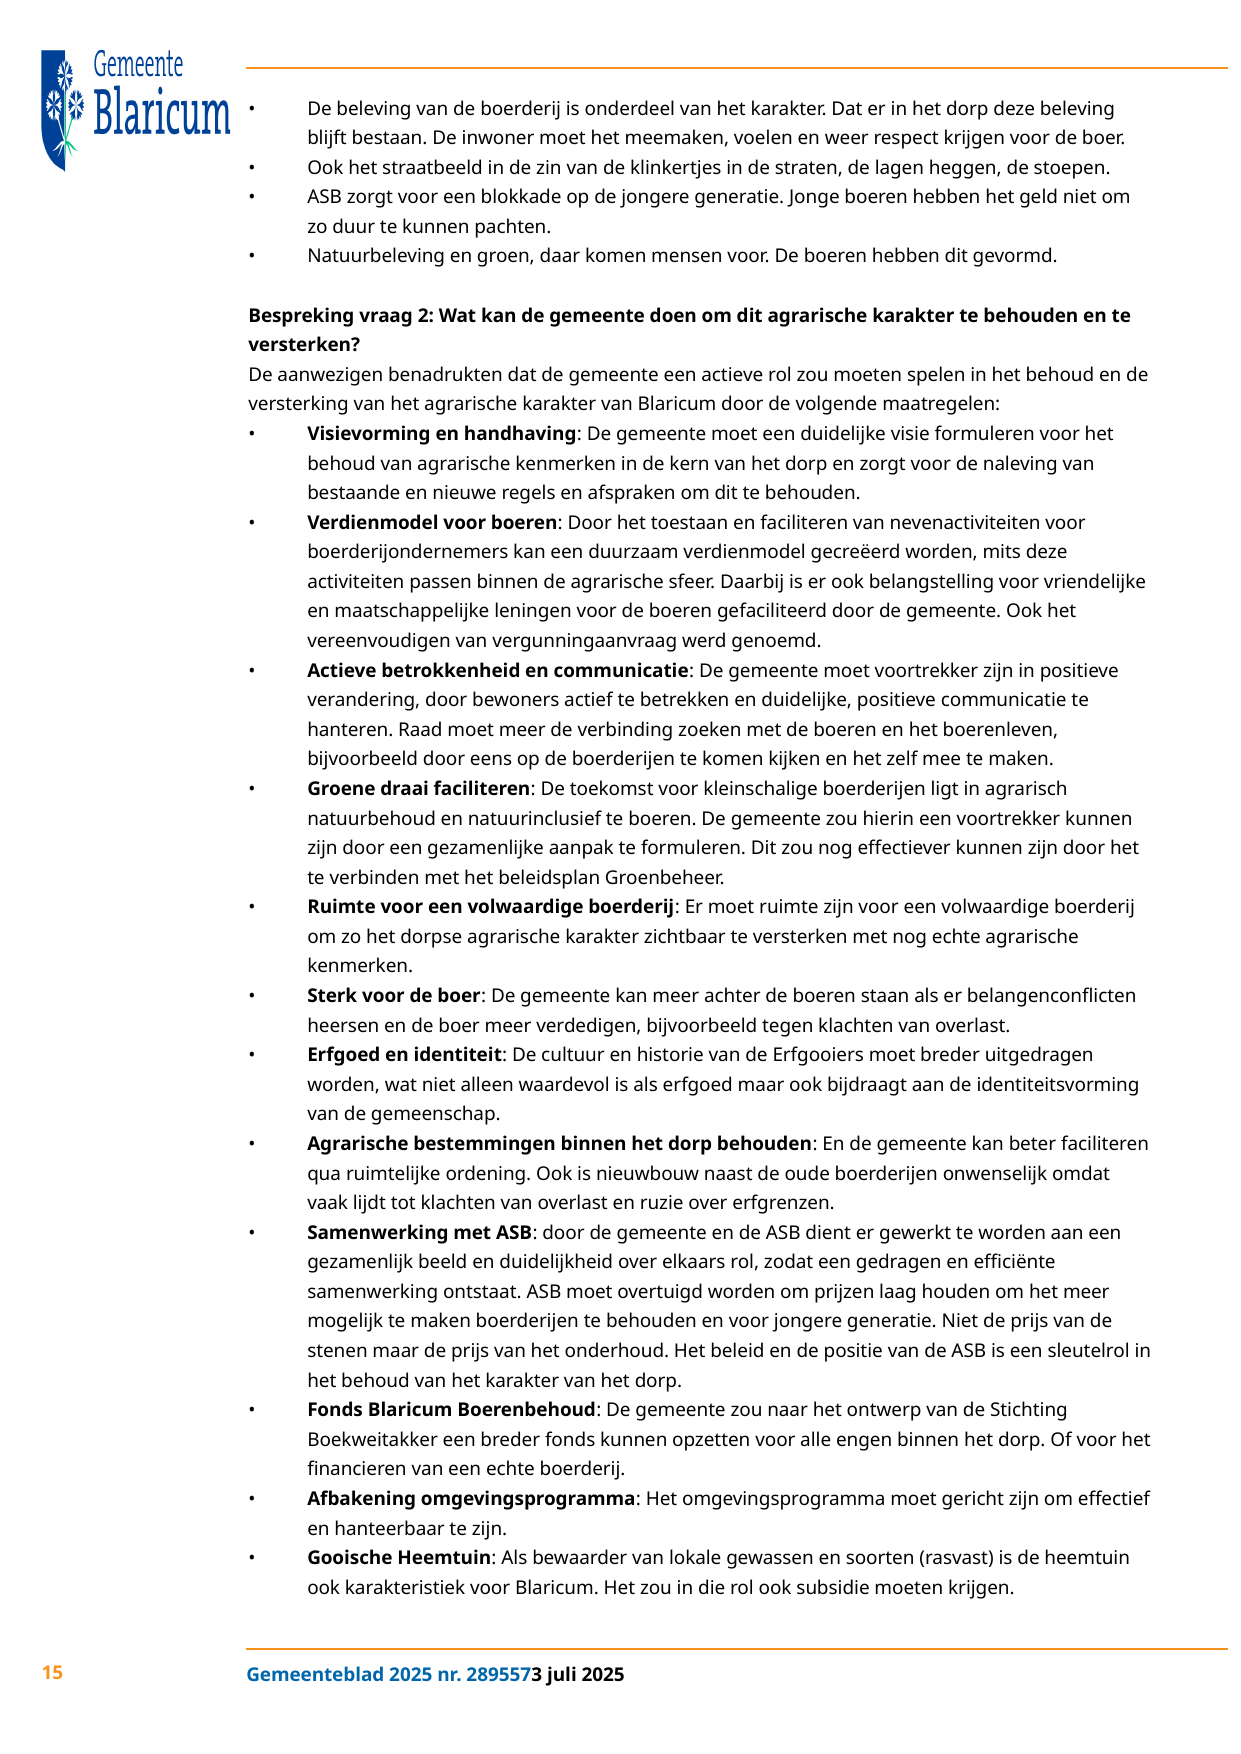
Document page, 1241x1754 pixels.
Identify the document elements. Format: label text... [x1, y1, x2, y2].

list Verdienmodel voor boeren: Door het toestaan en faciliteren van nevenactiviteiten voor boerderijondernemers kan een duurzaam verdienmodel gecreëerd worden, mits deze activiteiten passen binnen de agrarische sfeer. Daarbij is er ook belangstelling voor vriendelijke en maatschappelijke leningen voor de boeren gefaciliteerd door de gemeente. Ook het vereenvoudigen van vergunningaanvraag werd genoemd. [248, 509, 1152, 653]
list Fonds Blaricum Boerenbehoud: De gemeente zou naar het ontwerp van de Stichting Boekweitakker een breder fonds kunnen opzetten voor alle engen binnen het dorp. Of voor het financieren van een echte boerderij. [248, 1396, 1152, 1481]
list Gooische Heemtuin: Als bewaarder van lokale gewassen en soorten (rasvast) is de heemtuin ook karakteristiek voor Blaricum. Het zou in die rol ook subsidie moeten krijgen. [248, 1544, 1152, 1600]
list Actieve betrokkenheid en communicatie: De gemeente moet voortrekker zijn in positieve verandering, door bewoners actief te betrekken en duidelijke, positieve communicatie te hanteren. Raad moet meer de verbinding zoeken met de boeren en het boerenleven, bijvoorbeeld door eens op de boerderijen te komen kijken en het zelf mee te maken. [248, 657, 1152, 771]
list Ook het straatbeeld in de zin van de klinkertjes in de straten, de lagen heggen, de stoepen. [248, 154, 1152, 180]
list ASB zorgt voor een blokkade op de jongere generatie. Jonge boeren hebben het geld niet om zo duur te kunnen pachten. [248, 183, 1152, 239]
list Samenwerking met ASB: door de gemeente en de ASB dient er gewerkt te worden aan een gezamenlijk beeld en duidelijkheid over elkaars rol, zodat een gedragen en efficiënte samenwerking ontstaat. ASB moet overtuigd worden om prijzen laag houden om het meer mogelijk te maken boerderijen te behouden en voor jongere generatie. Niet de prijs van de stenen maar de prijs van het onderhoud. Het beleid en de positie van de ASB is een sleutelrol in het behoud van het karakter van het dorp. [248, 1219, 1152, 1393]
list Visievorming en handhaving: De gemeente moet een duidelijke visie formuleren voor het behoud van agrarische kenmerken in de kern van het dorp en zorgt voor de naleving van bestaande en nieuwe regels en afspraken om dit te behouden. [248, 420, 1152, 505]
text Bespreking vraag 2: Wat kan de gemeente doen om dit agrarische karakter te behouden en te versterken? [248, 302, 1152, 357]
list De beleving van de boerderij is onderdeel van het karakter. Dat er in het dorp deze beleving blijft bestaan. De inwoner moet het meemaken, voelen en weer respect krijgen voor de boer. [248, 95, 1152, 150]
picture [41, 47, 231, 172]
list Afbakening omgevingsprogramma: Het omgevingsprogramma moet gericht zijn om effectief en hanteerbaar te zijn. [248, 1485, 1152, 1541]
list Erfgoed en identiteit: De cultuur en historie van de Erfgooiers moet breder uitgedragen worden, wat niet alleen waardevol is als erfgoed maar ook bijdraagt aan de identiteitsvorming van de gemeenschap. [248, 1041, 1152, 1126]
list Sterk voor de boer: De gemeente kan meer achter de boeren staan als er belangenconflicten heersen en de boer meer verdedigen, bijvoorbeeld tegen klachten van overlast. [248, 982, 1152, 1038]
list Groene draai faciliteren: De toekomst voor kleinschalige boerderijen ligt in agrarisch natuurbehoud en natuurinclusief te boeren. De gemeente zou hierin een voortrekker kunnen zijn door een gezamenlijke aanpak te formuleren. Dit zou nog effectiever kunnen zijn door het te verbinden met het beleidsplan Groenbeheer. [248, 775, 1152, 890]
list Agrarische bestemmingen binnen het dorp behouden: En de gemeente kan beter faciliteren qua ruimtelijke ordening. Ook is nieuwbouw naast de oude boerderijen onwenselijk omdat vaak lijdt tot klachten van overlast en ruzie over erfgrenzen. [248, 1130, 1152, 1215]
list Natuurbeleving en groen, daar komen mensen voor. De boeren hebben dit gevormd. [248, 243, 1152, 268]
list Ruimte voor een volwaardige boerderij: Er moet ruimte zijn voor een volwaardige boerderij om zo het dorpse agrarische karakter zichtbaar te versterken met nog echte agrarische kenmerken. [248, 893, 1152, 978]
text De aanwezigen benadrukten dat de gemeente een actieve rol zou moeten spelen in het behoud en de versterking van het agrarische karakter van Blaricum door de volgende maatregelen: [248, 361, 1152, 416]
